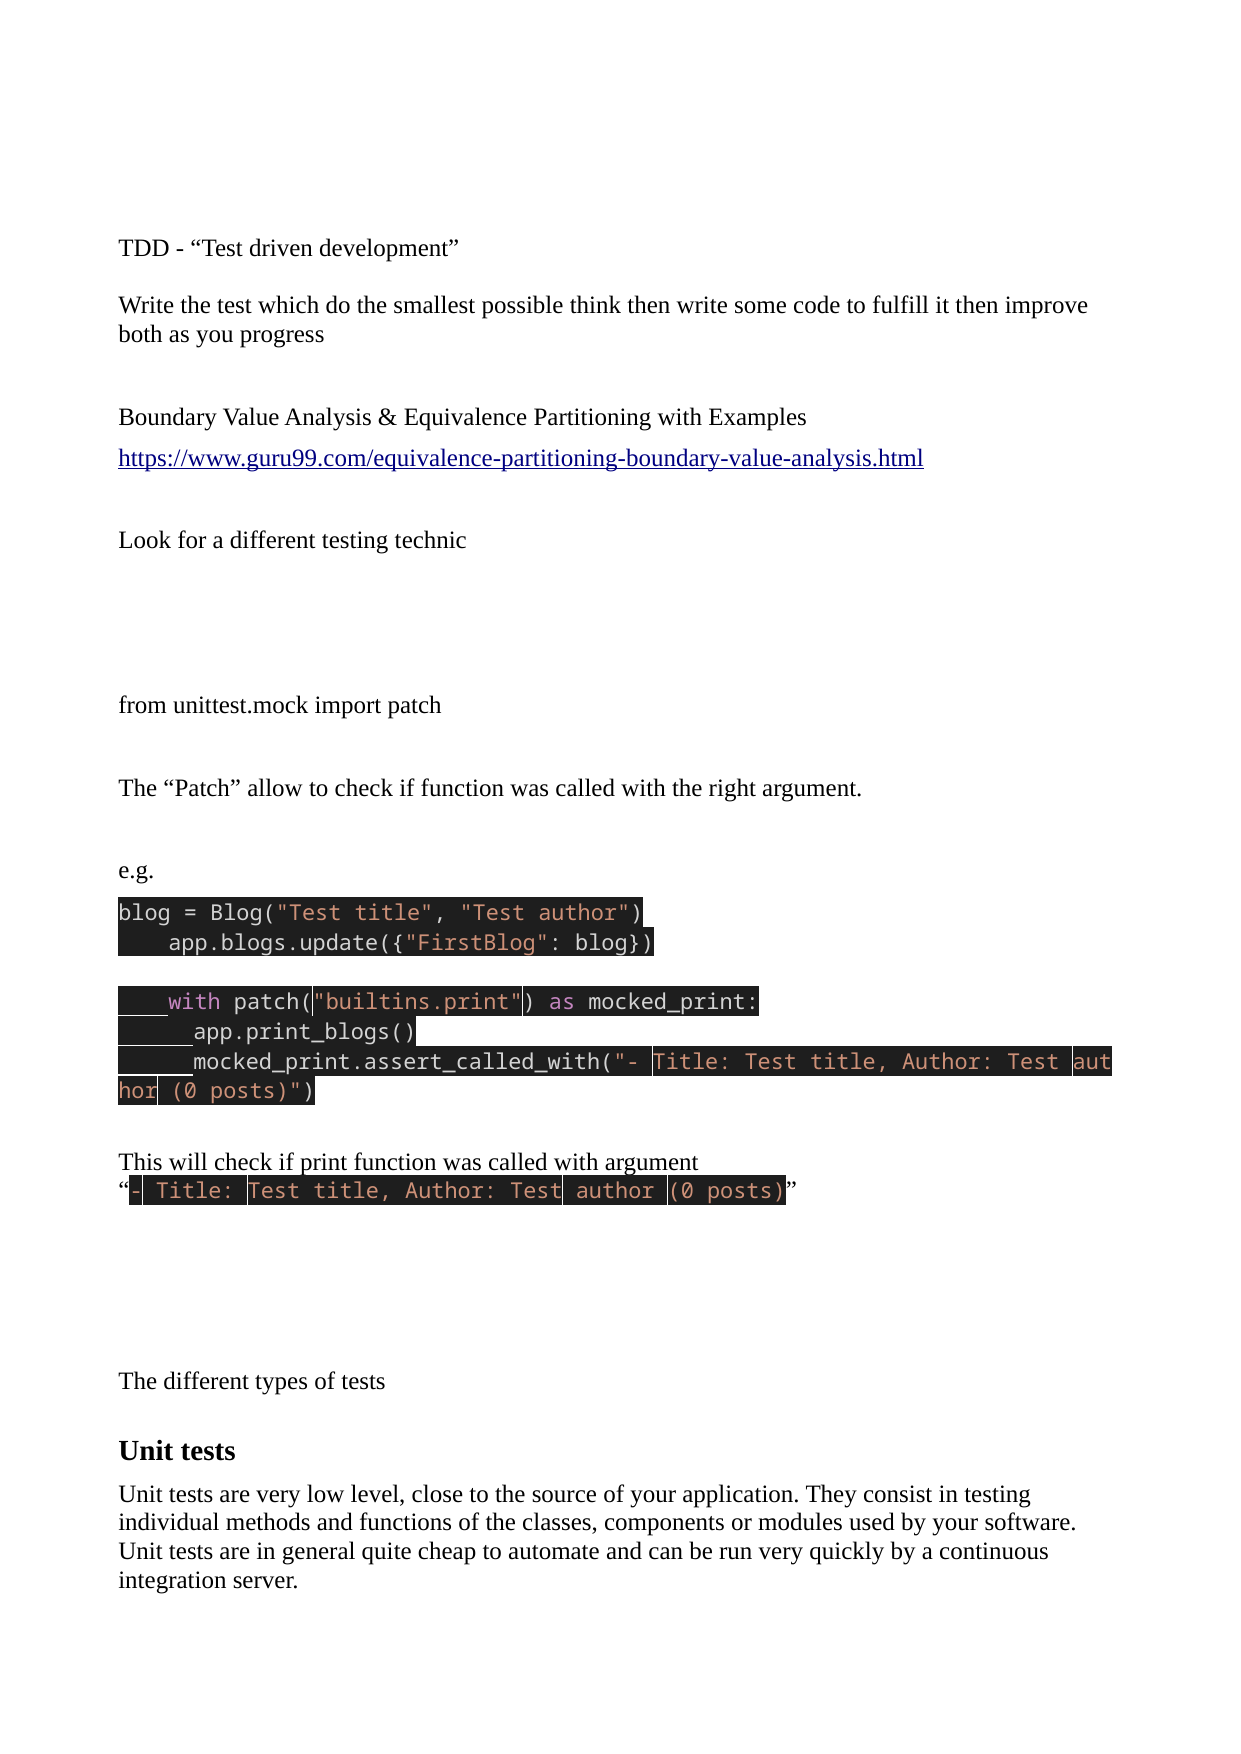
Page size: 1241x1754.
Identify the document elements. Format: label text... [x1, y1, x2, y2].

subtitle The different types of tests [118, 1366, 1122, 1395]
text This will check if print function was called with argument “- Title: Test title, Author: Test author (0 posts)” [118, 1147, 1122, 1205]
text Unit tests are very low level, close to the source of your application. They consist in testing individual methods and functions of the classes, components or modules used by your software. Unit tests are in general quite cheap to automate and can be run very quickly by a continuous integration server. [118, 1479, 1122, 1594]
text e.g. [118, 856, 1122, 884]
text TDD - “Test driven development” [118, 233, 1122, 262]
text blog = Blog("Test title", "Test author") [118, 897, 1122, 927]
text Write the test which do the smallest possible think then write some code to fulfill it then improve both as you progress [118, 291, 1122, 348]
text from unittest.mock import patch [118, 691, 1122, 719]
text app.blogs.update({"FirstBlog": blog}) [118, 927, 1122, 956]
text with patch("builtins.print") as mocked_print: [118, 986, 1122, 1016]
text Look for a different testing technic [118, 526, 1122, 554]
text https://www.guru99.com/equivalence-partitioning-boundary-value-analysis.html [118, 443, 1122, 472]
subtitle Unit tests [118, 1433, 1122, 1466]
text The “Patch” allow to check if function was called with the right argument. [118, 773, 1122, 802]
text app.print_blogs() [118, 1016, 1122, 1046]
text mocked_print.assert_called_with("- Title: Test title, Author: Test author (0 posts)") [118, 1046, 1122, 1105]
subtitle Boundary Value Analysis & Equivalence Partitioning with Examples [118, 402, 1122, 431]
